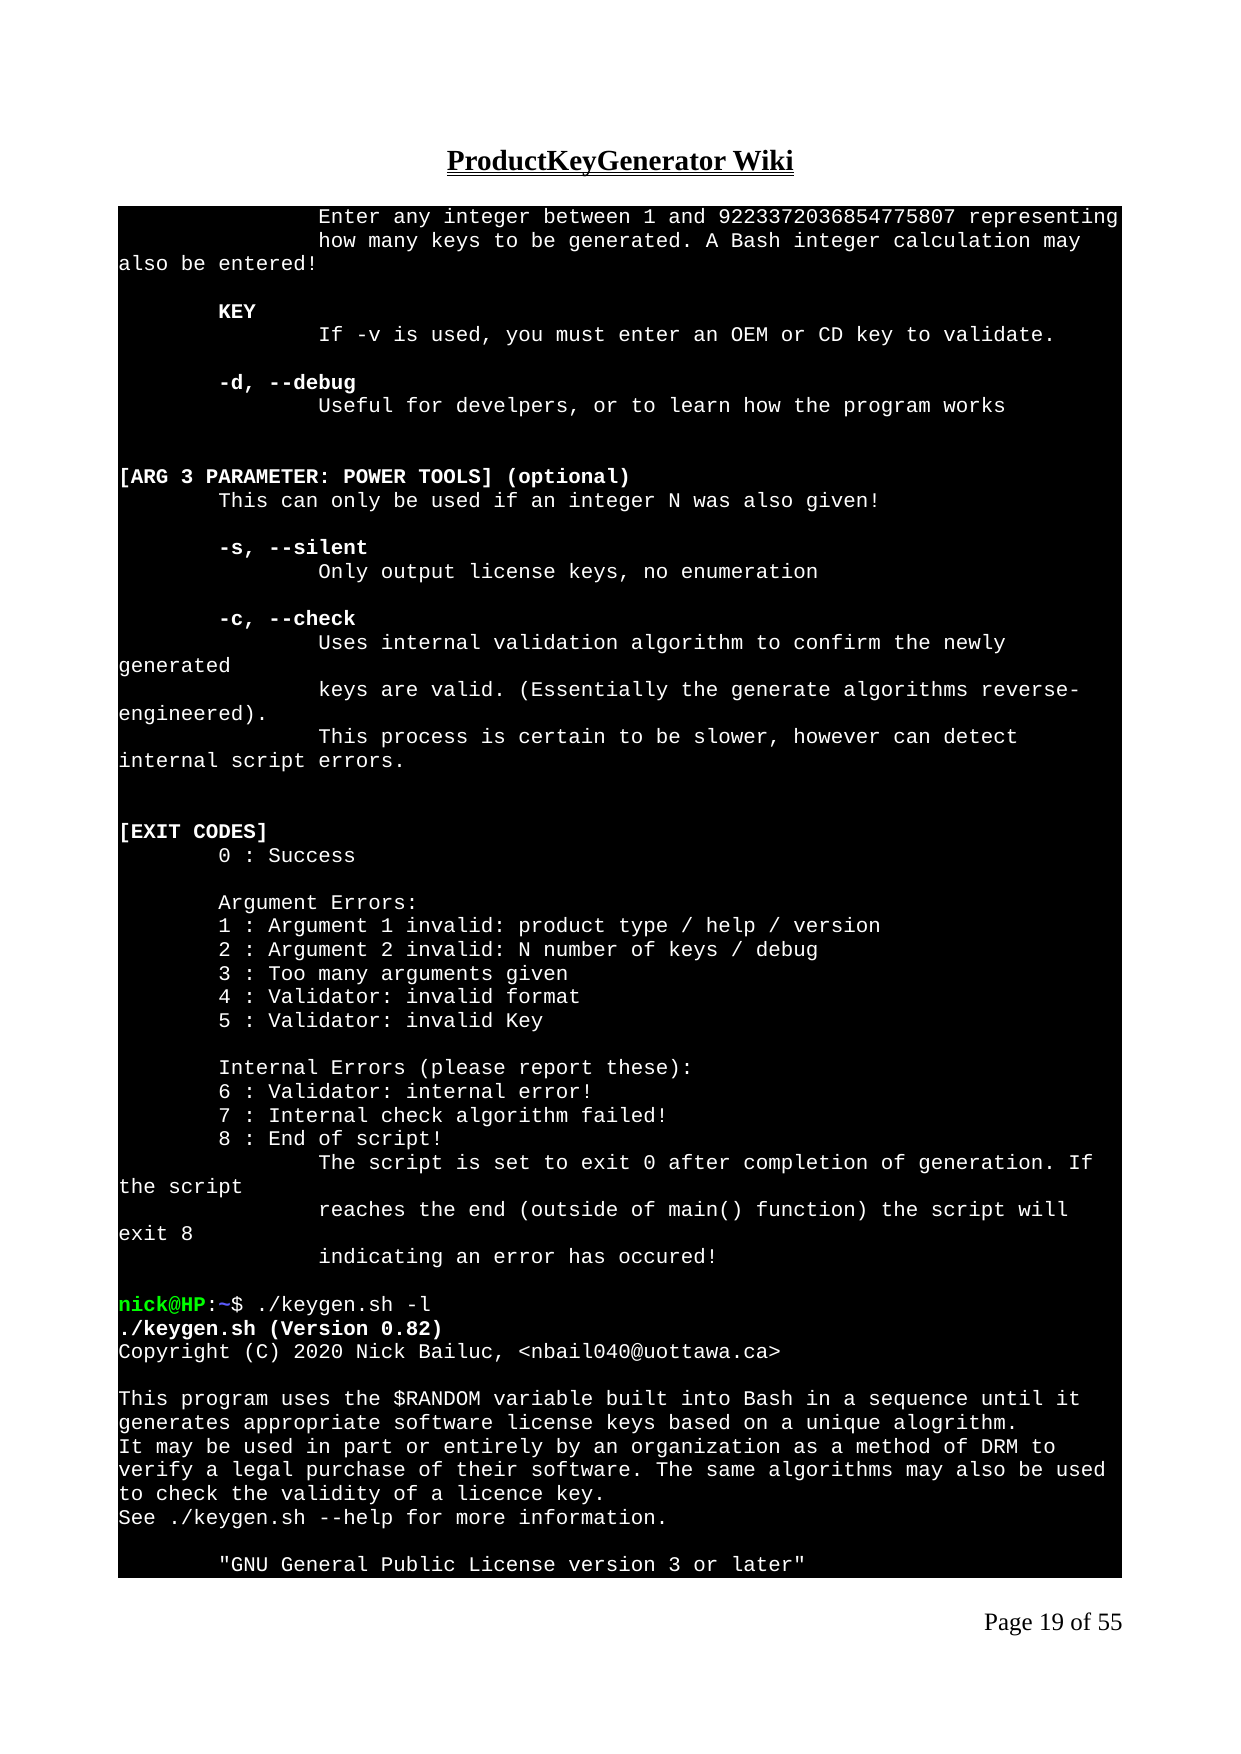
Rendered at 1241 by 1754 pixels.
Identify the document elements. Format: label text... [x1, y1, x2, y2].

text indicating an error has occured! [118, 1247, 1122, 1270]
text This can only be used if an integer N was also given! [118, 490, 1122, 513]
text This program uses the $RANDOM variable built into Bash in a sequence until it [118, 1388, 1122, 1412]
text generates appropriate software license keys based on a unique alogrithm. [118, 1412, 1122, 1436]
text 0 : Success [118, 844, 1122, 868]
text 2 : Argument 2 invalid: N number of keys / debug [118, 939, 1122, 963]
text Internal Errors (please report these): [118, 1057, 1122, 1081]
text ./keygen.sh (Version 0.82) [118, 1317, 1122, 1341]
text [ARG 3 PARAMETER: POWER TOOLS] (optional) [118, 466, 1122, 490]
text -c, --check [118, 608, 1122, 632]
text Argument Errors: [118, 892, 1122, 916]
text Only output license keys, no enumeration [118, 561, 1122, 584]
text The script is set to exit 0 after completion of generation. If the script [118, 1152, 1122, 1199]
text If -v is used, you must enter an OEM or CD key to validate. [118, 324, 1122, 348]
text Copyright (C) 2020 Nick Bailuc, <nbail040@uottawa.ca> [118, 1341, 1122, 1365]
text 6 : Validator: internal error! [118, 1081, 1122, 1105]
text 5 : Validator: invalid Key [118, 1010, 1122, 1034]
text [EXIT CODES] [118, 821, 1122, 844]
text "GNU General Public License version 3 or later" [118, 1554, 1122, 1578]
text reaches the end (outside of main() function) the script will exit 8 [118, 1199, 1122, 1247]
text how many keys to be generated. A Bash integer calculation may also be entered! [118, 230, 1122, 277]
text verify a legal purchase of their software. The same algorithms may also be used [118, 1459, 1122, 1483]
text -s, --silent [118, 537, 1122, 561]
text Useful for develpers, or to learn how the program works [118, 395, 1122, 419]
text keys are valid. (Essentially the generate algorithms reverse-engineered). [118, 679, 1122, 726]
text -d, --debug [118, 372, 1122, 395]
text See ./keygen.sh --help for more information. [118, 1507, 1122, 1530]
text nick@HP:~$ ./keygen.sh -l [118, 1294, 1122, 1317]
text 7 : Internal check algorithm failed! [118, 1105, 1122, 1128]
text 4 : Validator: invalid format [118, 986, 1122, 1010]
text 3 : Too many arguments given [118, 963, 1122, 986]
text This process is certain to be slower, however can detect internal script errors. [118, 726, 1122, 774]
text to check the validity of a licence key. [118, 1483, 1122, 1507]
text KEY [118, 301, 1122, 324]
text Enter any integer between 1 and 9223372036854775807 representing [118, 206, 1122, 230]
text Uses internal validation algorithm to confirm the newly generated [118, 632, 1122, 679]
text It may be used in part or entirely by an organization as a method of DRM to [118, 1436, 1122, 1459]
text 1 : Argument 1 invalid: product type / help / version [118, 916, 1122, 939]
text 8 : End of script! [118, 1128, 1122, 1152]
